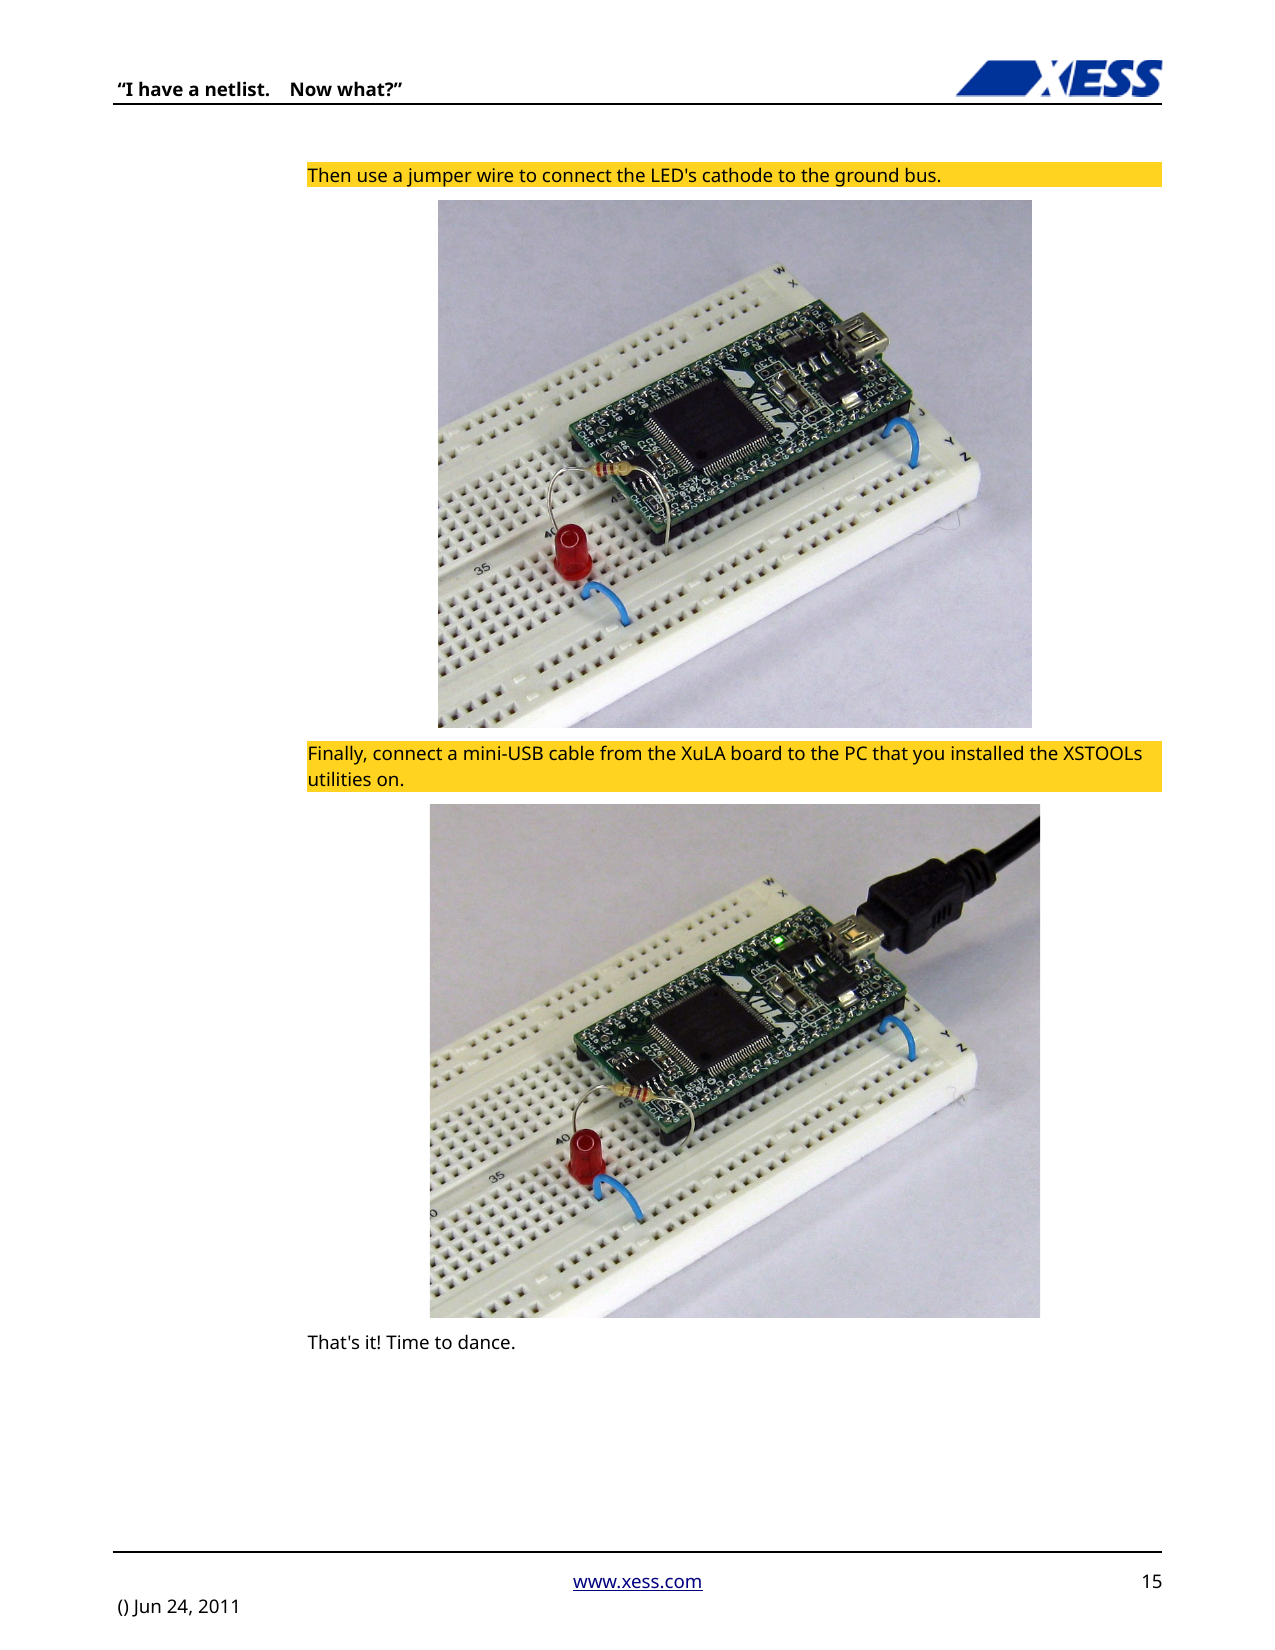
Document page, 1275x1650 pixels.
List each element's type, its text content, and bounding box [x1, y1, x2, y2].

text Finally, connect a mini-USB cable from the XuLA board to the PC that you installed the XSTOOLs utilities on. [307, 741, 1162, 792]
text That's it! Time to dance. [307, 1329, 1162, 1355]
text Then use a jumper wire to connect the LED's cathode to the ground bus. [307, 162, 1162, 187]
picture [955, 60, 1163, 97]
picture [429, 804, 1041, 1318]
picture [438, 200, 1032, 728]
